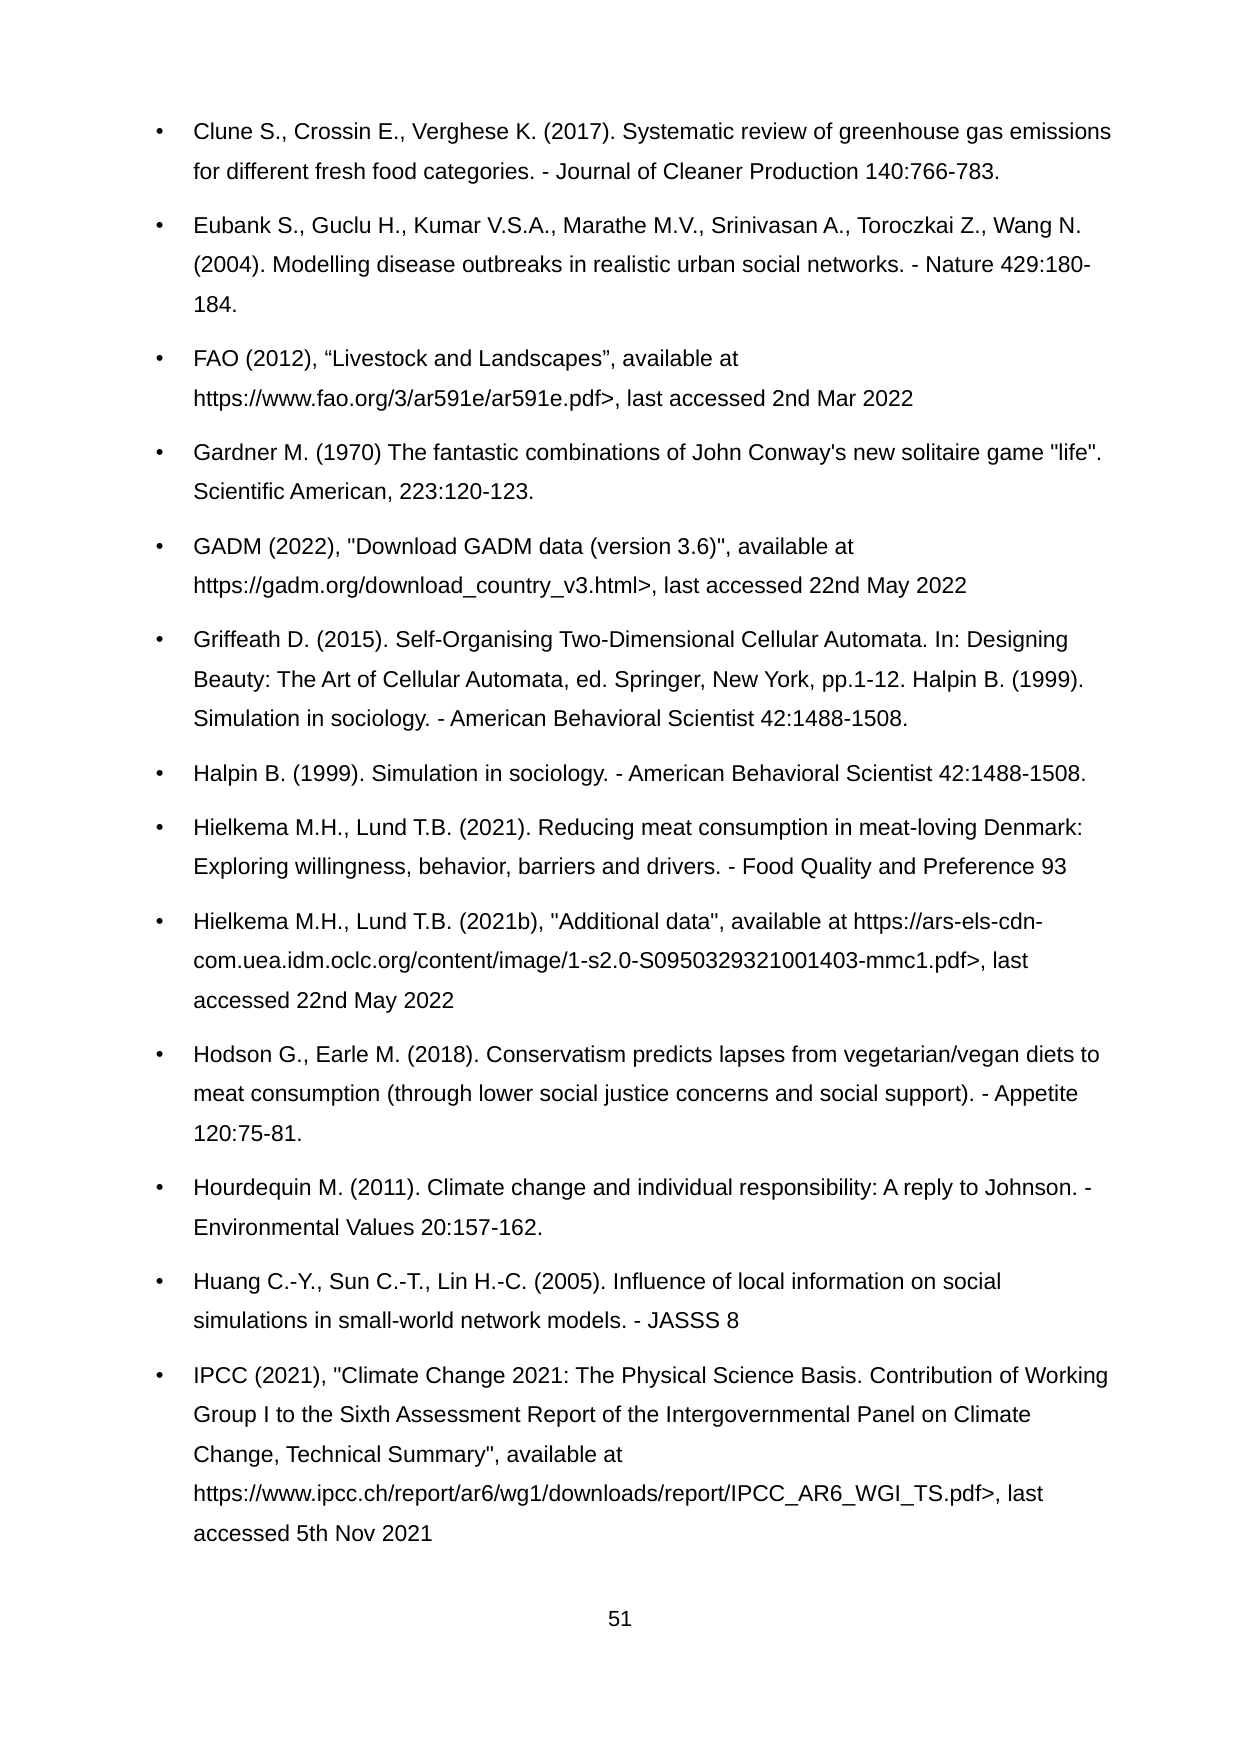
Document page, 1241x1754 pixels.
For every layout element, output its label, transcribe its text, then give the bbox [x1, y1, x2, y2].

list Hielkema M.H., Lund T.B. (2021). Reducing meat consumption in meat-loving Denmark: Exploring willingness, behavior, barriers and drivers. - Food Quality and Preference 93 [156, 814, 1122, 880]
list IPCC (2021), "Climate Change 2021: The Physical Science Basis. Contribution of Working Group I to the Sixth Assessment Report of the Intergovernmental Panel on Climate Change, Technical Summary", available at https://www.ipcc.ch/report/ar6/wg1/downloads/report/IPCC_AR6_WGI_TS.pdf>, last accessed 5th Nov 2021 [156, 1362, 1122, 1546]
list Huang C.-Y., Sun C.-T., Lin H.-C. (2005). Influence of local information on social simulations in small-world network models. - JASSS 8 [156, 1268, 1122, 1334]
list Griffeath D. (2015). Self-Organising Two-Dimensional Cellular Automata. In: Designing Beauty: The Art of Cellular Automata, ed. Springer, New York, pp.1-12. Halpin B. (1999). Simulation in sociology. - American Behavioral Scientist 42:1488-1508. [156, 626, 1122, 732]
list Halpin B. (1999). Simulation in sociology. - American Behavioral Scientist 42:1488-1508. [156, 759, 1122, 786]
list GADM (2022), "Download GADM data (version 3.6)", available at https://gadm.org/download_country_v3.html>, last accessed 22nd May 2022 [156, 533, 1122, 598]
list Hielkema M.H., Lund T.B. (2021b), "Additional data", available at https://ars-els-cdn-com.uea.idm.oclc.org/content/image/1-s2.0-S0950329321001403-mmc1.pdf>, last accessed 22nd May 2022 [156, 908, 1122, 1013]
list Clune S., Crossin E., Verghese K. (2017). Systematic review of greenhouse gas emissions for different fresh food categories. - Journal of Cleaner Production 140:766-783. [156, 118, 1122, 184]
list Gardner M. (1970) The fantastic combinations of John Conway's new solitaire game "life". Scientific American, 223:120-123. [156, 439, 1122, 505]
list Hodson G., Earle M. (2018). Conservatism predicts lapses from vegetarian/vegan diets to meat consumption (through lower social justice concerns and social support). - Appetite 120:75-81. [156, 1041, 1122, 1146]
list Hourdequin M. (2011). Climate change and individual responsibility: A reply to Johnson. - Environmental Values 20:157-162. [156, 1174, 1122, 1240]
list Eubank S., Guclu H., Kumar V.S.A., Marathe M.V., Srinivasan A., Toroczkai Z., Wang N. (2004). Modelling disease outbreaks in realistic urban social networks. - Nature 429:180-184. [156, 212, 1122, 317]
list FAO (2012), “Livestock and Landscapes”, available at https://www.fao.org/3/ar591e/ar591e.pdf>, last accessed 2nd Mar 2022 [156, 345, 1122, 411]
